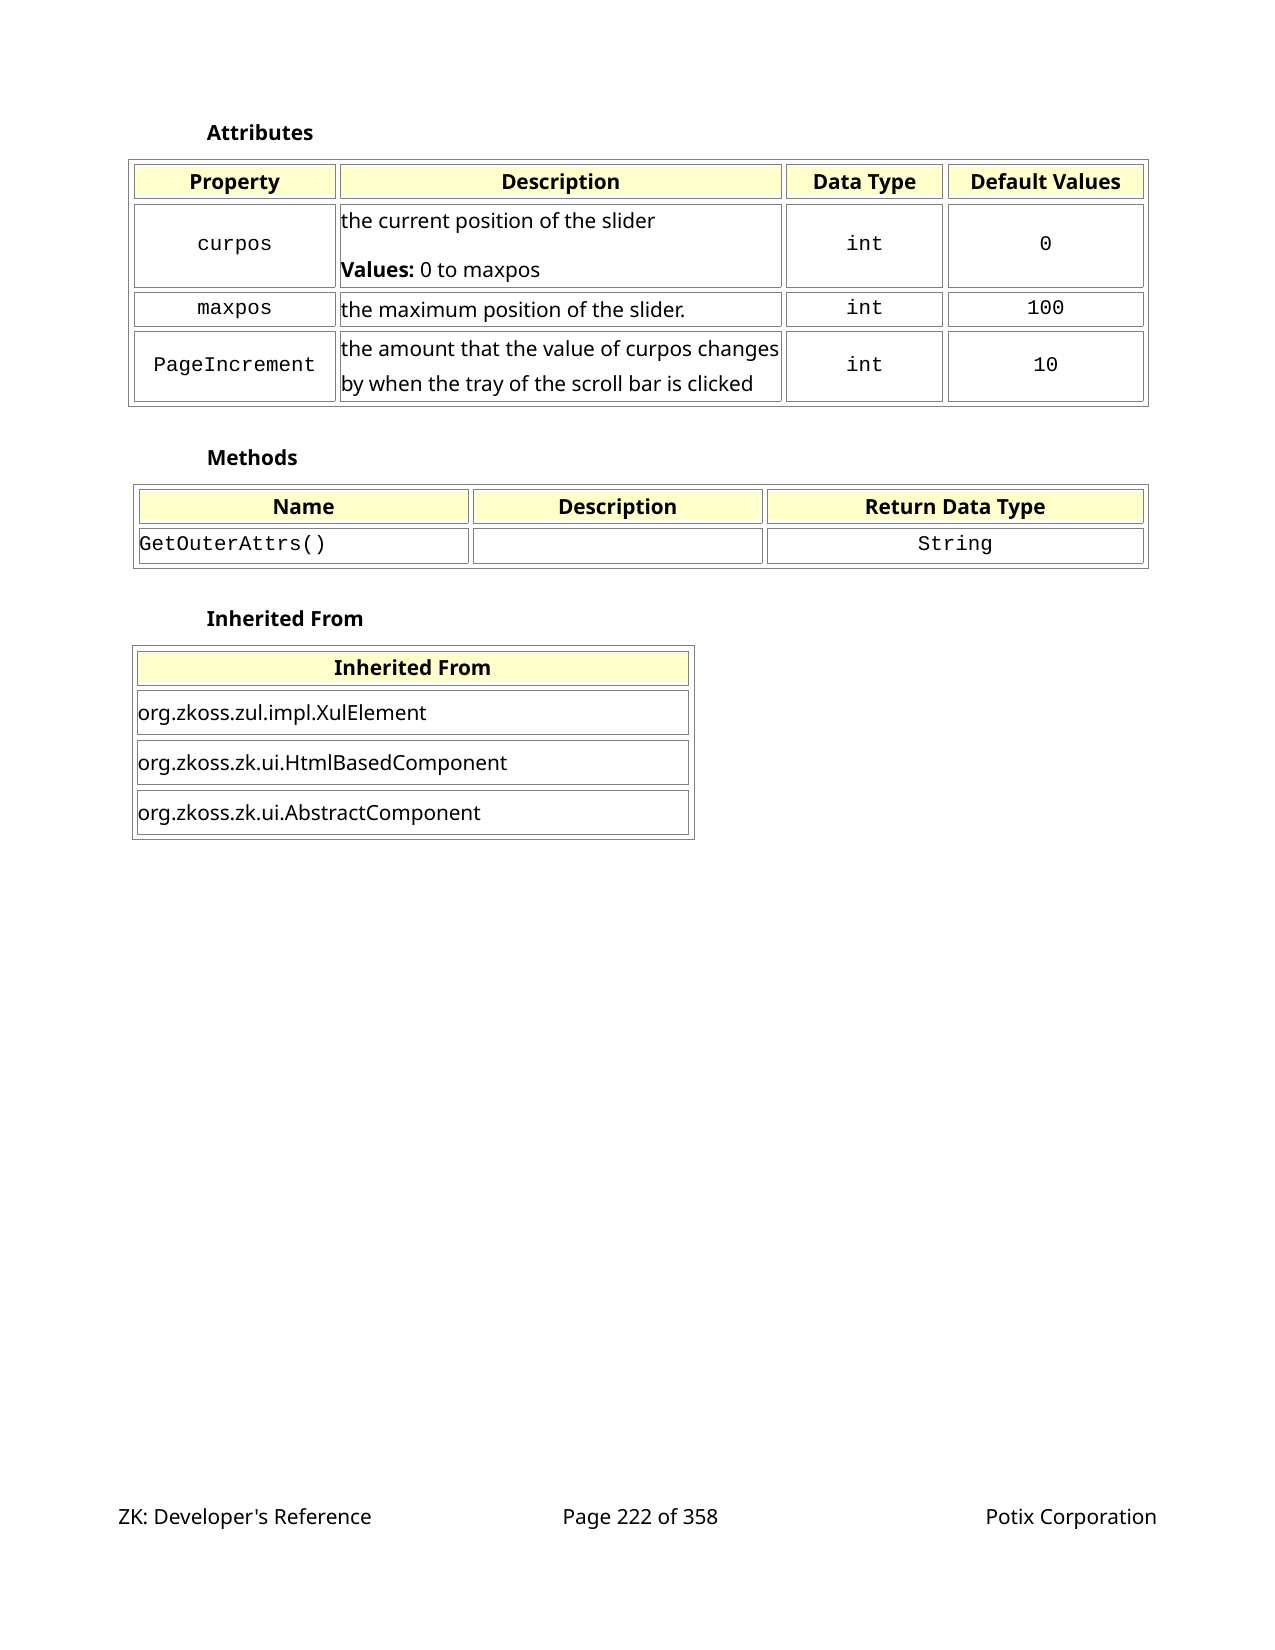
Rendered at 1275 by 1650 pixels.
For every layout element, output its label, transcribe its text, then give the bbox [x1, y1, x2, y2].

subtitle Inherited From [207, 604, 1157, 633]
subtitle Methods [207, 443, 1157, 471]
table_header Default Values [945, 160, 1146, 198]
table_cell 100 [945, 287, 1146, 326]
table_cell org.zkoss.zul.impl.XulElement [134, 685, 691, 734]
table_header Description [471, 485, 764, 523]
table_cell String [764, 523, 1146, 562]
subtitle Attributes [207, 118, 1157, 146]
table_header Name [136, 485, 471, 523]
table_header Inherited From [134, 646, 691, 684]
table_cell the amount that the value of curpos changes by when the tray of the scroll bar is clicked [338, 326, 784, 401]
table_header Property [131, 160, 338, 198]
table_header Description [338, 160, 784, 198]
table_cell org.zkoss.zk.ui.HtmlBasedComponent [134, 734, 691, 784]
table_cell [471, 523, 764, 562]
table_cell the current position of the slider Values: 0 to maxpos [338, 198, 784, 287]
table_cell int [784, 198, 945, 287]
table_cell int [784, 326, 945, 401]
table_cell [474, 529, 762, 562]
table_cell int [784, 287, 945, 326]
table_cell the maximum position of the slider. [338, 287, 784, 326]
table_header Return Data Type [764, 485, 1146, 523]
table_cell maxpos [131, 287, 338, 326]
table_header Data Type [784, 160, 945, 198]
table_cell 0 [945, 198, 1146, 287]
table_cell curpos [131, 198, 338, 287]
table_cell GetOuterAttrs() [136, 523, 471, 562]
table_cell PageIncrement [131, 326, 338, 401]
table_cell org.zkoss.zk.ui.AbstractComponent [134, 784, 691, 834]
table_cell 10 [945, 326, 1146, 401]
